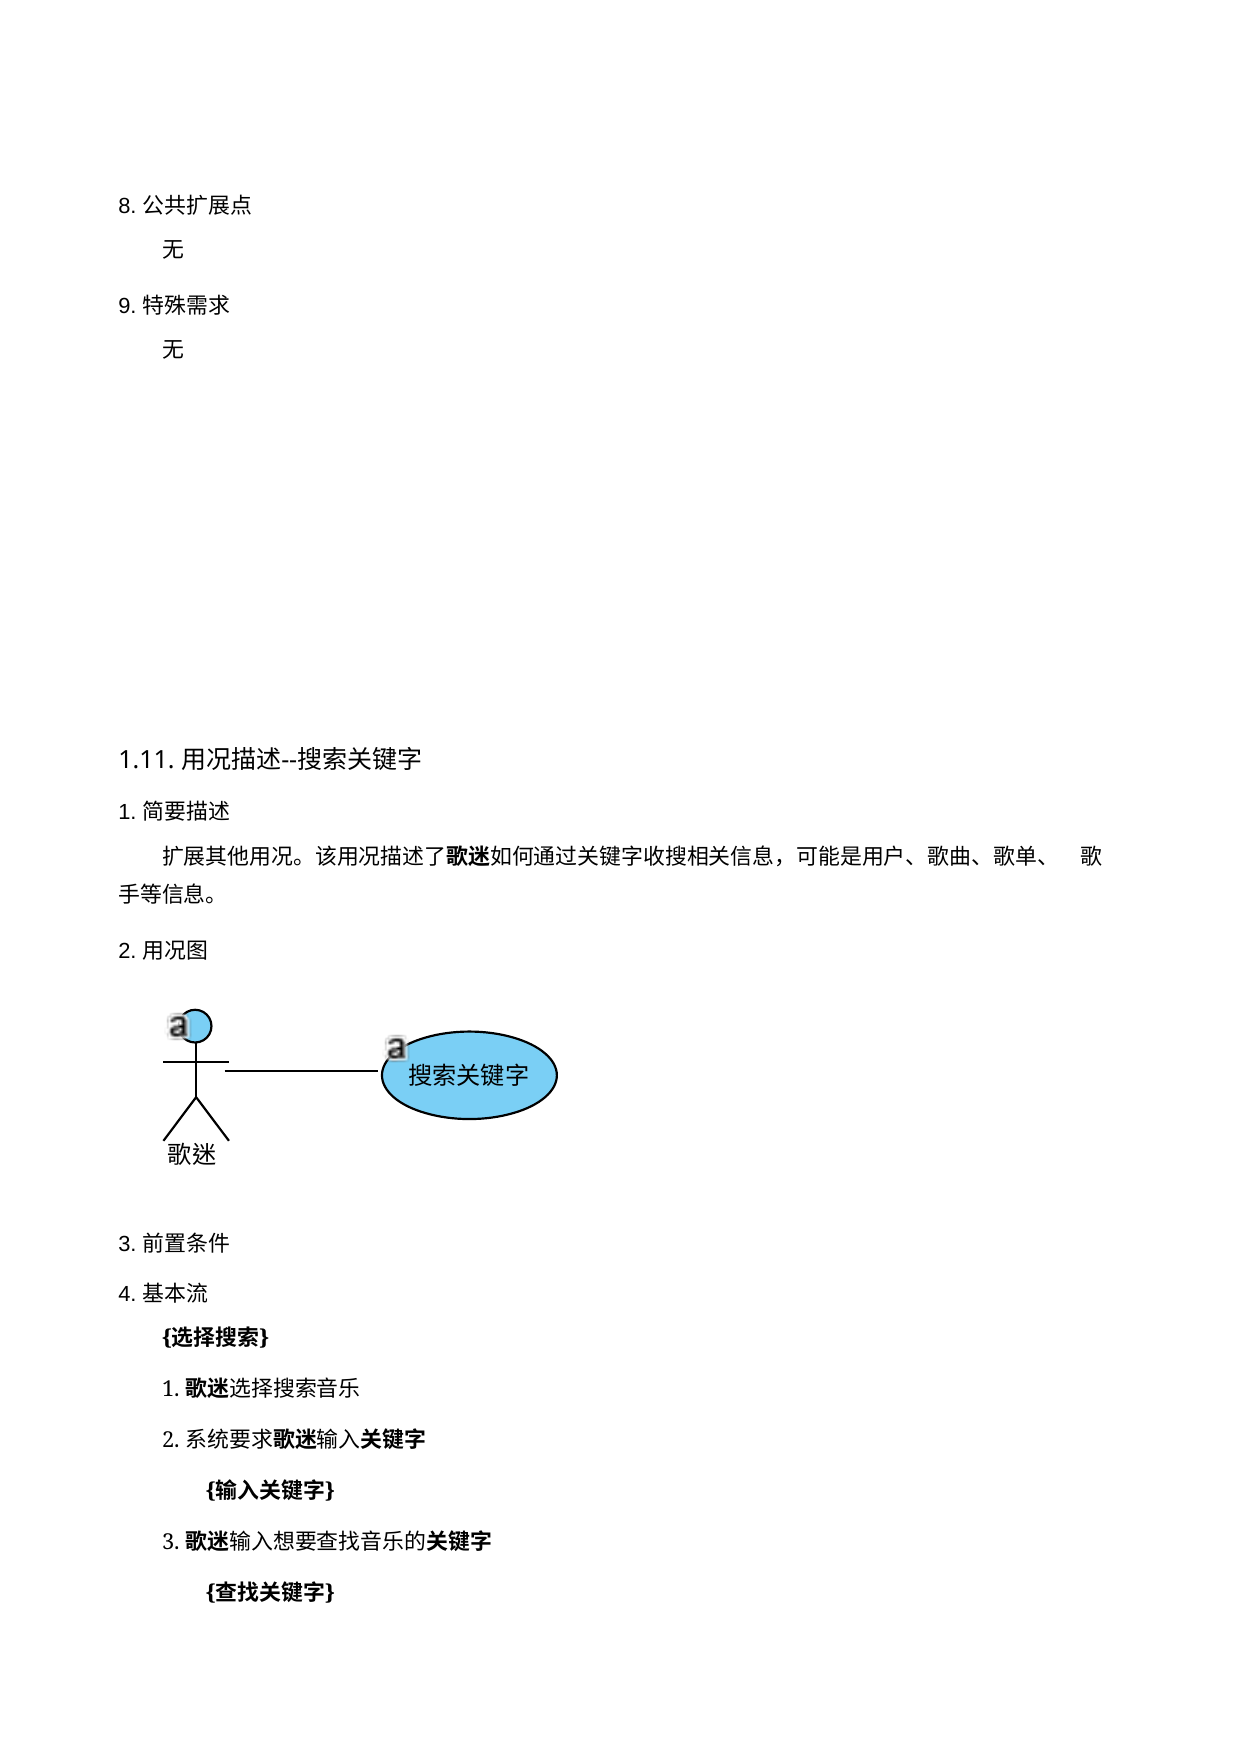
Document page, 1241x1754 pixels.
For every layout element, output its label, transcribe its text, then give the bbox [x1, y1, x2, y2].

subtitle 特殊需求 [118, 288, 1122, 320]
text {选择搜索} [118, 1320, 1122, 1352]
text 3. 歌迷输入想要查找音乐的关键字 [118, 1524, 1122, 1556]
subtitle 基本流 [118, 1276, 1122, 1307]
text 无 [118, 232, 1122, 264]
text 无 [118, 332, 1122, 364]
subtitle 前置条件 [118, 1226, 1122, 1257]
text 2. 系统要求歌迷输入关键字 [118, 1422, 1122, 1454]
text 1. 歌迷选择搜索音乐 [118, 1371, 1122, 1403]
subtitle 简要描述 [118, 794, 1122, 826]
subtitle 公共扩展点 [118, 188, 1122, 219]
text {查找关键字} [118, 1575, 1122, 1607]
text {输入关键字} [118, 1473, 1122, 1505]
subtitle 用况图 [118, 933, 1122, 964]
text 扩展其他用况。该用况描述了歌迷如何通过关键字收搜相关信息，可能是用户、歌曲、歌单、 歌手等信息。 [118, 839, 1122, 908]
subtitle 用况描述--搜索关键字 [118, 739, 1122, 775]
